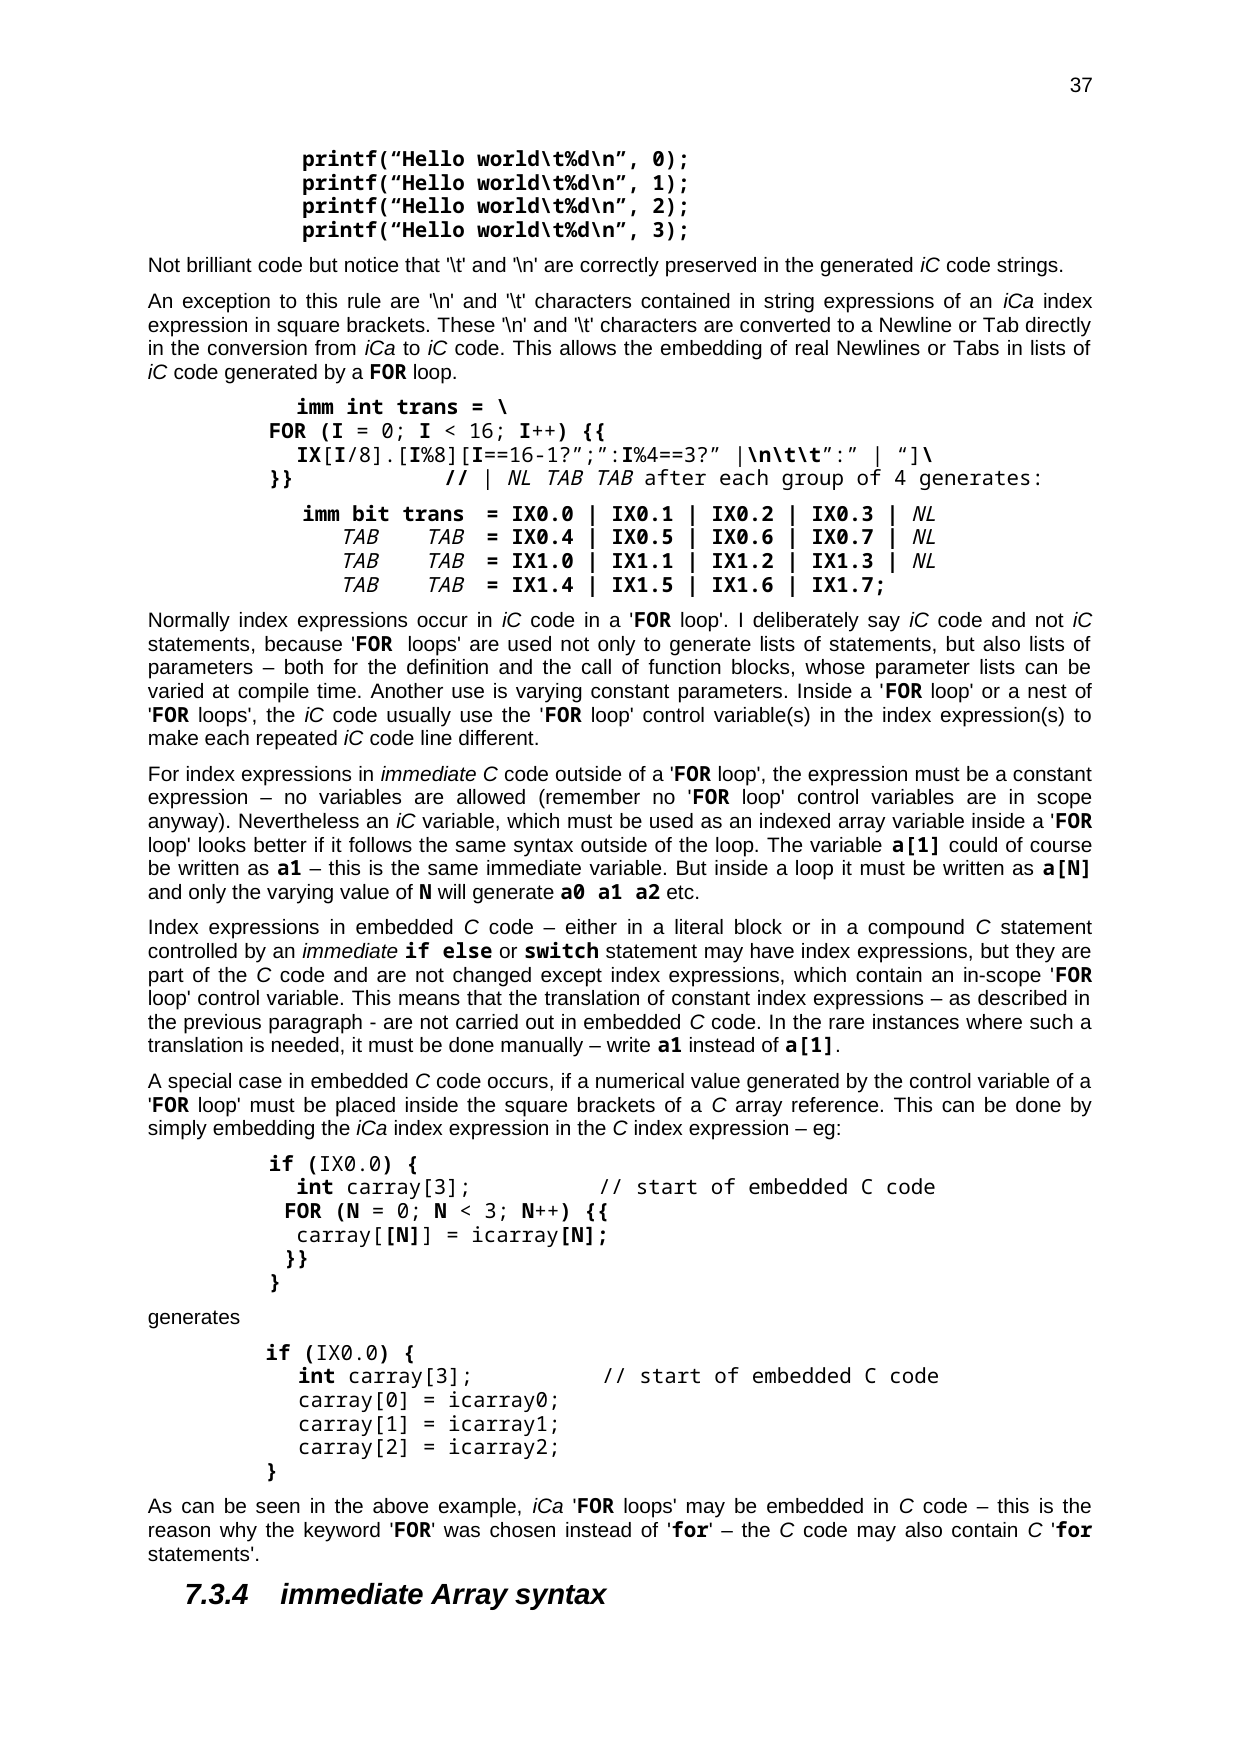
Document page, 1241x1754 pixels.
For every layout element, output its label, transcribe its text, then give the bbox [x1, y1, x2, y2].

text For index expressions in immediate C code outside of a 'FOR loop', the expression must be a constant expression – no variables are allowed (remember no 'FOR loop' control variables are in scope anyway). Nevertheless an iC variable, which must be used as an indexed array variable inside a 'FOR loop' looks better if it follows the same syntax outside of the loop. The variable a[1] could of course be written as a1 – this is the same immediate variable. But inside a loop it must be written as a[N] and only the varying value of N will generate a0 a1 a2 etc. [148, 762, 1092, 904]
text if (IX0.0) { int carray[3]; // start of embedded C code carray[0] = icarray0; carray[1] = icarray1; carray[2] = icarray2; } [265, 1341, 1092, 1483]
subtitle immediate Array syntax [184, 1578, 1092, 1610]
text printf(“Hello world\t%d\n”, 0); printf(“Hello world\t%d\n”, 1); printf(“Hello world\t%d\n”, 2); printf(“Hello world\t%d\n”, 3); [268, 148, 1092, 242]
text Index expressions in embedded C code – either in a literal block or in a compound C statement controlled by an immediate if else or switch statement may have index expressions, but they are part of the C code and are not changed except index expressions, which contain an in-scope 'FOR loop' control variable. This means that the translation of constant index expressions – as described in the previous paragraph - are not carried out in embedded C code. In the rare instances where such a translation is needed, it must be done manually – write a1 instead of a[1]. [148, 916, 1092, 1058]
text Normally index expressions occur in iC code in a 'FOR loop'. I deliberately say iC code and not iC statements, because 'FOR loops' are used not only to generate lists of statements, but also lists of parameters – both for the definition and the call of function blocks, whose parameter lists can be varied at compile time. Another use is varying constant parameters. Inside a 'FOR loop' or a nest of 'FOR loops', the iC code usually use the 'FOR loop' control variable(s) in the index expression(s) to make each repeated iC code line different. [148, 608, 1092, 750]
text generates [148, 1306, 1092, 1329]
text A special case in embedded C code occurs, if a numerical value generated by the control variable of a 'FOR loop' must be placed inside the square brackets of a C array reference. This can be done by simply embedding the iCa index expression in the C index expression – eg: [148, 1069, 1092, 1140]
text imm int trans = \ FOR (I = 0; I < 16; I++) {{ IX[I/8].[I%8][I==16-1?”;”:I%4==3?” |\n\t\t”:” | “]\ }} // | NL TAB TAB after each group of 4 generates: [268, 396, 1092, 490]
text if (IX0.0) { int carray[3]; // start of embedded C code FOR (N = 0; N < 3; N++) {{ carray[[N]] = icarray[N]; }} } [268, 1152, 1092, 1294]
text An exception to this rule are '\n' and '\t' characters contained in string expressions of an iCa index expression in square brackets. These '\n' and '\t' characters are converted to a Newline or Tab directly in the conversion from iCa to iC code. This allows the embedding of real Newlines or Tabs in lists of iC code generated by a FOR loop. [148, 289, 1092, 384]
text Not brilliant code but notice that '\t' and '\n' are correctly preserved in the generated iC code strings. [148, 254, 1092, 278]
text imm bit trans = IX0.0 | IX0.1 | IX0.2 | IX0.3 | NL TAB TAB = IX0.4 | IX0.5 | IX0.6 | IX0.7 | NL TAB TAB = IX1.0 | IX1.1 | IX1.2 | IX1.3 | NL TAB TAB = IX1.4 | IX1.5 | IX1.6 | IX1.7; [268, 502, 1092, 597]
text As can be seen in the above example, iCa 'FOR loops' may be embedded in C code – this is the reason why the keyword 'FOR' was chosen instead of 'for' – the C code may also contain C 'for statements'. [148, 1495, 1092, 1566]
